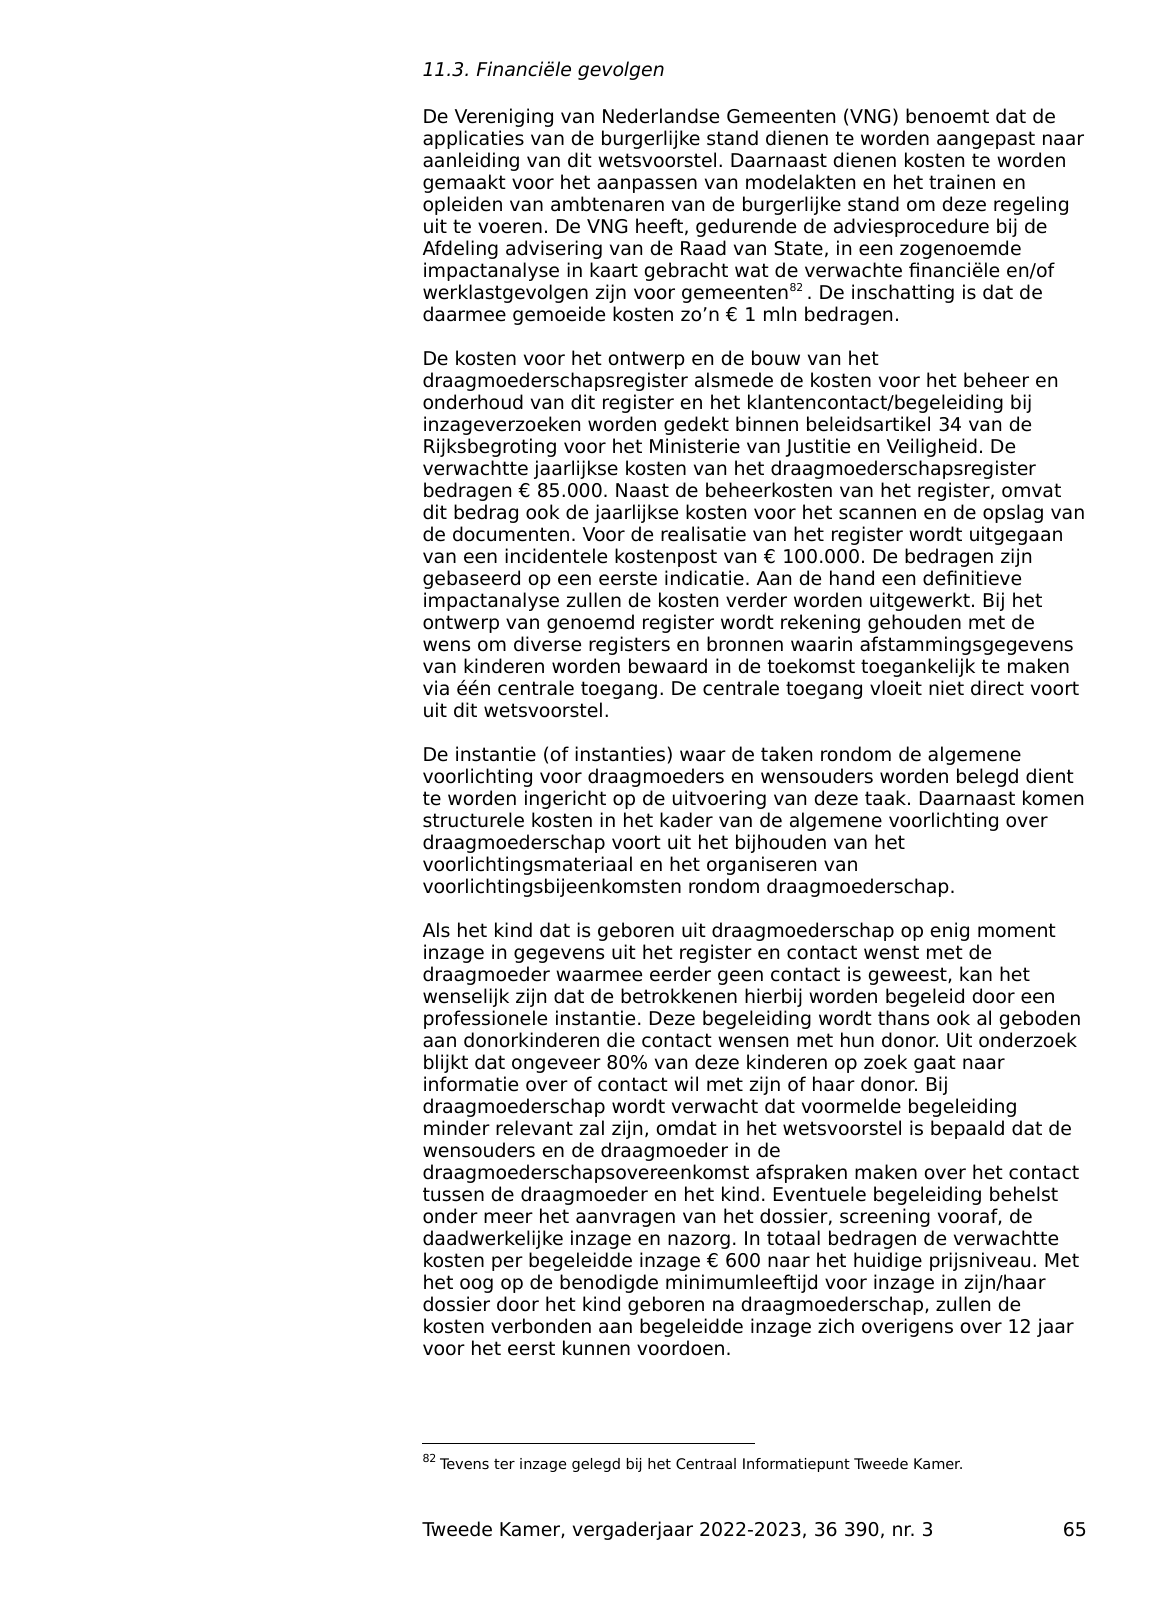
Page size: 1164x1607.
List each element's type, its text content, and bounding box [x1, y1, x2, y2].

text De Vereniging van Nederlandse Gemeenten (VNG) benoemt dat de applicaties van de burgerlijke stand dienen te worden aangepast naar aanleiding van dit wetsvoorstel. Daarnaast dienen kosten te worden gemaakt voor het aanpassen van modelakten en het trainen en opleiden van ambtenaren van de burgerlijke stand om deze regeling uit te voeren. De VNG heeft, gedurende de adviesprocedure bij de Afdeling advisering van de Raad van State, in een zogenoemde impactanalyse in kaart gebracht wat de verwachte financiële en/of werklastgevolgen zijn voor gemeenten. De inschatting is dat de daarmee gemoeide kosten zo’n € 1 mln bedragen. [422, 106, 1087, 326]
text De kosten voor het ontwerp en de bouw van het draagmoederschapsregister alsmede de kosten voor het beheer en onderhoud van dit register en het klantencontact/begeleiding bij inzageverzoeken worden gedekt binnen beleidsartikel 34 van de Rijksbegroting voor het Ministerie van Justitie en Veiligheid. De verwachtte jaarlijkse kosten van het draagmoederschapsregister bedragen € 85.000. Naast de beheerkosten van het register, omvat dit bedrag ook de jaarlijkse kosten voor het scannen en de opslag van de documenten. Voor de realisatie van het register wordt uitgegaan van een incidentele kostenpost van € 100.000. De bedragen zijn gebaseerd op een eerste indicatie. Aan de hand een definitieve impactanalyse zullen de kosten verder worden uitgewerkt. Bij het ontwerp van genoemd register wordt rekening gehouden met de wens om diverse registers en bronnen waarin afstammingsgegevens van kinderen worden bewaard in de toekomst toegankelijk te maken via één centrale toegang. De centrale toegang vloeit niet direct voort uit dit wetsvoorstel. [422, 348, 1087, 722]
text De instantie (of instanties) waar de taken rondom de algemene voorlichting voor draagmoeders en wensouders worden belegd dient te worden ingericht op de uitvoering van deze taak. Daarnaast komen structurele kosten in het kader van de algemene voorlichting over draagmoederschap voort uit het bijhouden van het voorlichtingsmateriaal en het organiseren van voorlichtingsbijeenkomsten rondom draagmoederschap. [422, 744, 1087, 898]
subtitle 11.3. Financiële gevolgen [422, 59, 1087, 81]
text Als het kind dat is geboren uit draagmoederschap op enig moment inzage in gegevens uit het register en contact wenst met de draagmoeder waarmee eerder geen contact is geweest, kan het wenselijk zijn dat de betrokkenen hierbij worden begeleid door een professionele instantie. Deze begeleiding wordt thans ook al geboden aan donorkinderen die contact wensen met hun donor. Uit onderzoek blijkt dat ongeveer 80% van deze kinderen op zoek gaat naar informatie over of contact wil met zijn of haar donor. Bij draagmoederschap wordt verwacht dat voormelde begeleiding minder relevant zal zijn, omdat in het wetsvoorstel is bepaald dat de wensouders en de draagmoeder in de draagmoederschapsovereenkomst afspraken maken over het contact tussen de draagmoeder en het kind. Eventuele begeleiding behelst onder meer het aanvragen van het dossier, screening vooraf, de daadwerkelijke inzage en nazorg. In totaal bedragen de verwachtte kosten per begeleidde inzage € 600 naar het huidige prijsniveau. Met het oog op de benodigde minimumleeftijd voor inzage in zijn/haar dossier door het kind geboren na draagmoederschap, zullen de kosten verbonden aan begeleidde inzage zich overigens over 12 jaar voor het eerst kunnen voordoen. [422, 920, 1087, 1359]
text Tevens ter inzage gelegd bij het Centraal Informatiepunt Tweede Kamer. [422, 1452, 1087, 1474]
